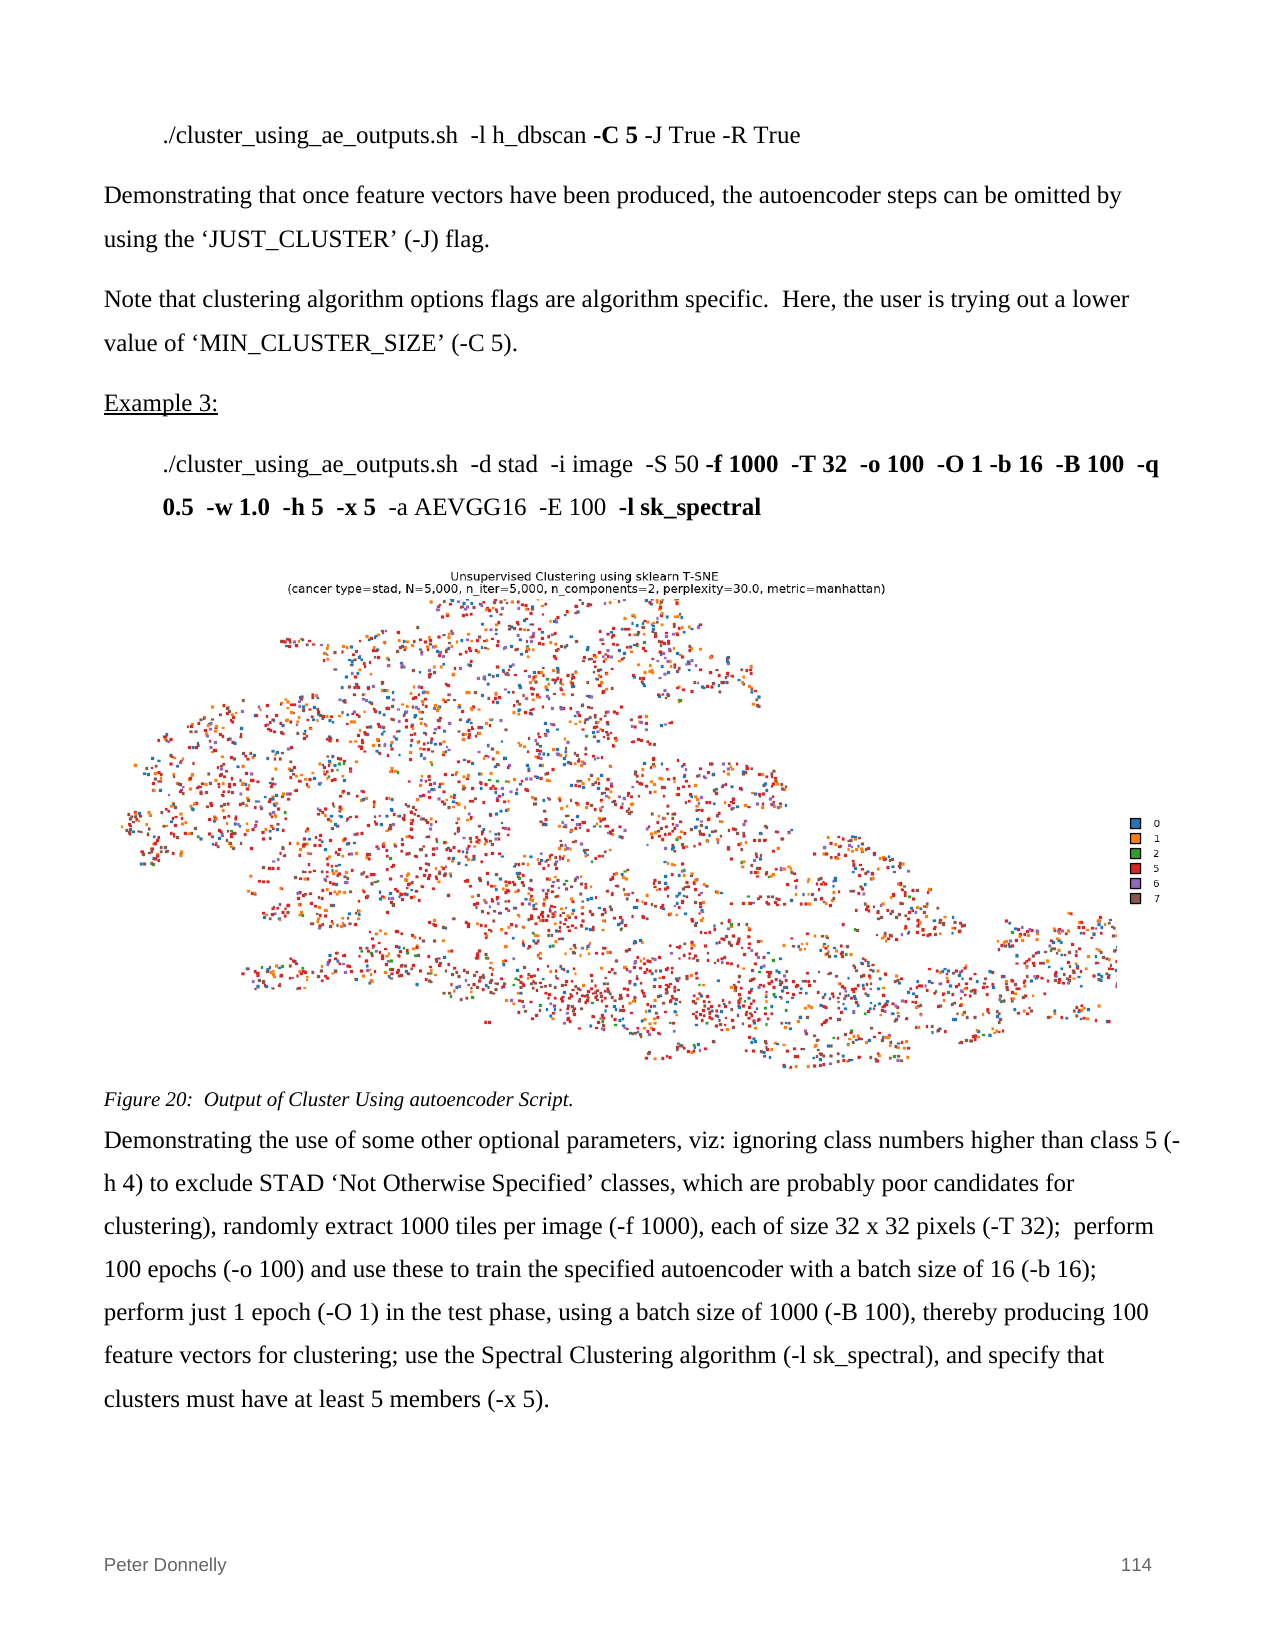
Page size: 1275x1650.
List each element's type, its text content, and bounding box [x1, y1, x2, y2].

text Figure 20: Output of Cluster Using autoencoder Script. [103, 1087, 1181, 1111]
picture [103, 557, 1182, 1087]
text Demonstrating the use of some other optional parameters, viz: ignoring class numbers higher than class 5 (-h 4) to exclude STAD ‘Not Otherwise Specified’ classes, which are probably poor candidates for clustering), randomly extract 1000 tiles per image (-f 1000), each of size 32 x 32 pixels (-T 32); perform 100 epochs (-o 100) and use these to train the specified autoencoder with a batch size of 16 (-b 16); perform just 1 epoch (-O 1) in the test phase, using a batch size of 1000 (-B 100), thereby producing 100 feature vectors for clustering; use the Spectral Clustering algorithm (-l sk_spectral), and specify that clusters must have at least 5 members (-x 5). [103, 1111, 1181, 1412]
text Demonstrating that once feature vectors have been produced, the autoencoder steps can be omitted by using the ‘JUST_CLUSTER’ (-J) flag. [103, 181, 1181, 252]
text [103, 544, 1181, 557]
text Note that clustering algorithm options flags are algorithm specific. Here, the user is trying out a lower value of ‘MIN_CLUSTER_SIZE’ (-C 5). [103, 284, 1181, 356]
text ./cluster_using_ae_outputs.sh -d stad -i image -S 50 -f 1000 -T 32 -o 100 -O 1 -b 16 -B 100 -q 0.5 -w 1.0 -h 5 -x 5 -a AEVGG16 -E 100 -l sk_spectral [162, 449, 1181, 521]
text Example 3: [103, 388, 1181, 417]
text ./cluster_using_ae_outputs.sh -l h_dbscan -C 5 -J True -R True [162, 120, 1181, 148]
